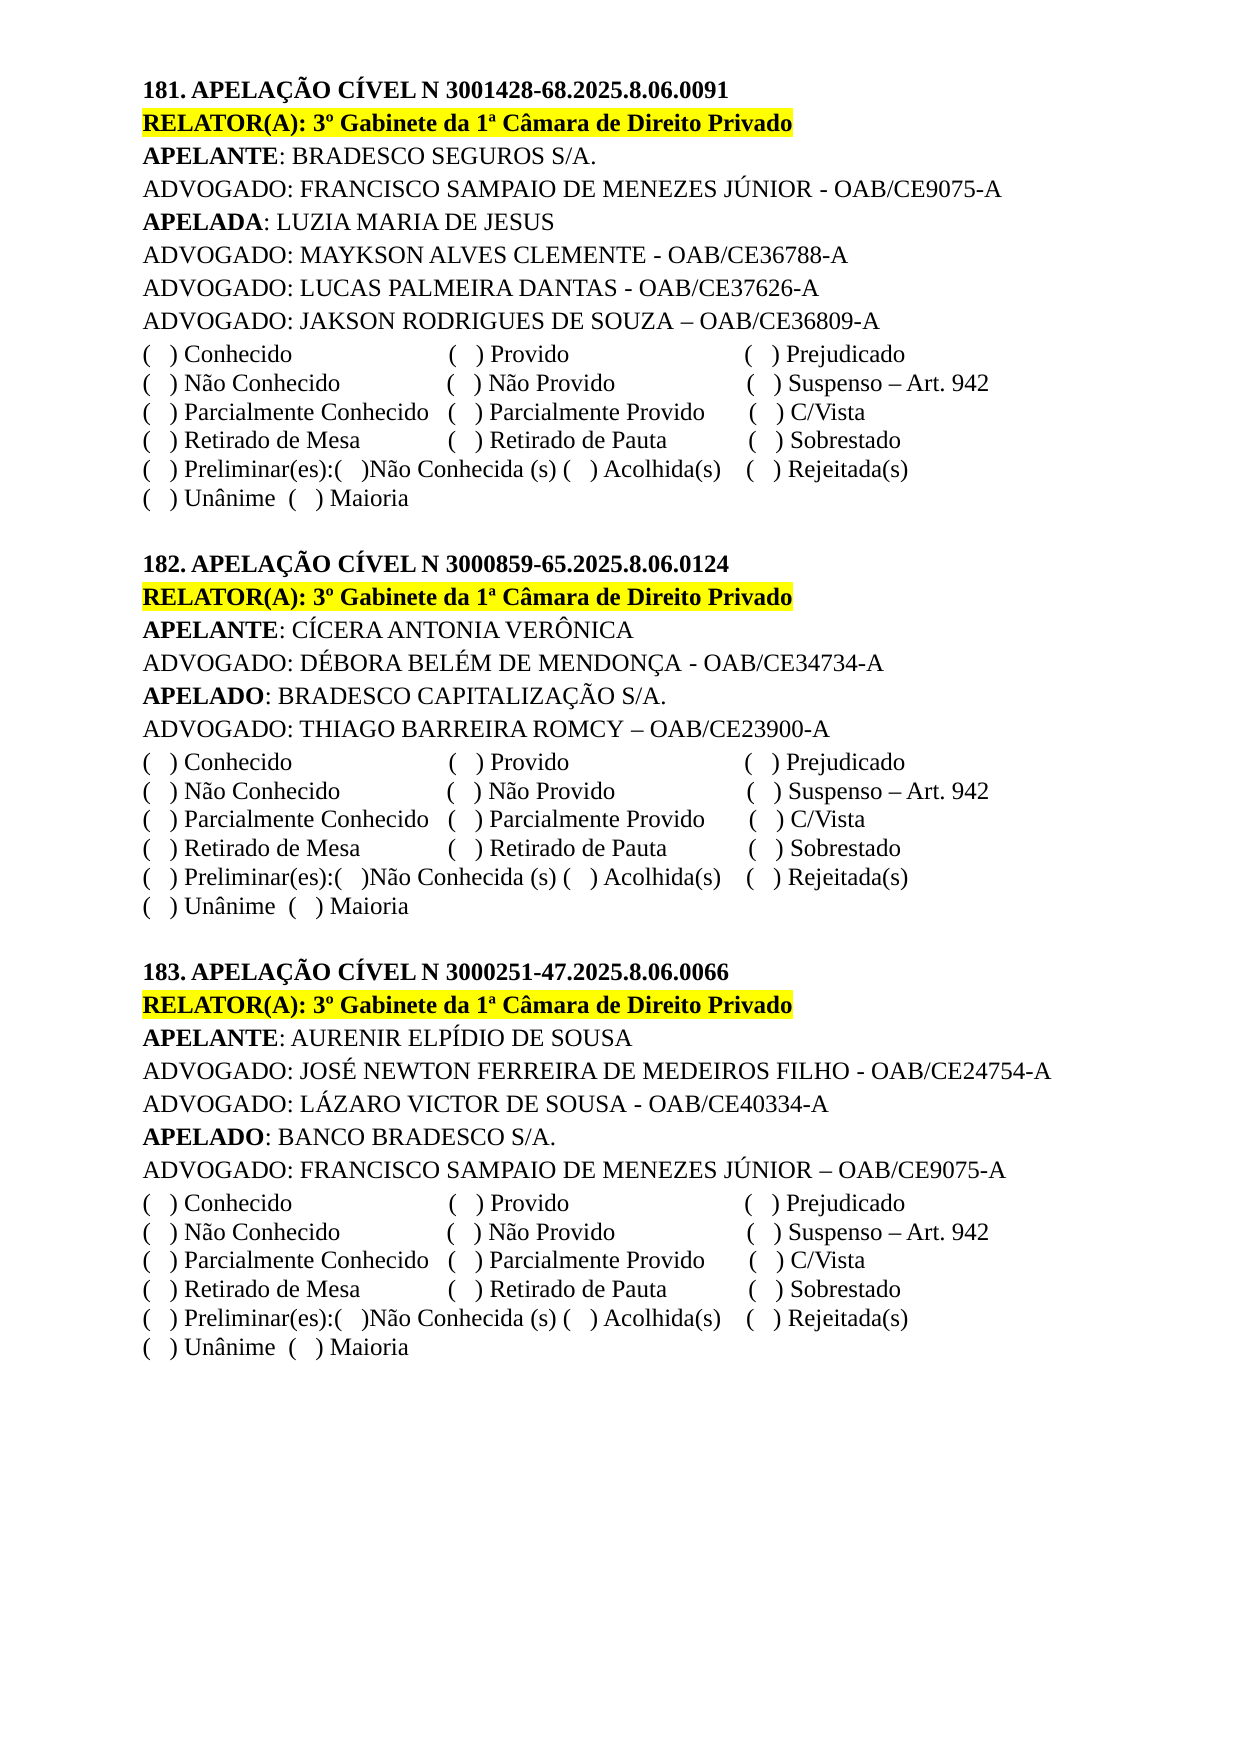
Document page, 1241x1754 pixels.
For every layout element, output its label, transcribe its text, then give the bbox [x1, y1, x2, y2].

text 182. APELAÇÃO CÍVEL N 3000859-65.2025.8.06.0124 RELATOR(A): 3º Gabinete da 1ª Câmara de Direito Privado APELANTE: CÍCERA ANTONIA VERÔNICA ADVOGADO: DÉBORA BELÉM DE MENDONÇA - OAB/CE34734-A APELADO: BRADESCO CAPITALIZAÇÃO S/A. ADVOGADO: THIAGO BARREIRA ROMCY – OAB/CE23900-A [142, 516, 1188, 743]
text 181. APELAÇÃO CÍVEL N 3001428-68.2025.8.06.0091 RELATOR(A): 3º Gabinete da 1ª Câmara de Direito Privado APELANTE: BRADESCO SEGUROS S/A. ADVOGADO: FRANCISCO SAMPAIO DE MENEZES JÚNIOR - OAB/CE9075-A APELADA: LUZIA MARIA DE JESUS ADVOGADO: MAYKSON ALVES CLEMENTE - OAB/CE36788-A ADVOGADO: LUCAS PALMEIRA DANTAS - OAB/CE37626-A ADVOGADO: JAKSON RODRIGUES DE SOUZA – OAB/CE36809-A [142, 75, 1188, 335]
text ( ) Conhecido ( ) Provido ( ) Prejudicado [142, 339, 1141, 368]
text ( ) Preliminar(es):( )Não Conhecida (s) ( ) Acolhida(s) ( ) Rejeitada(s) [142, 862, 1158, 891]
text ( ) Parcialmente Conhecido ( ) Parcialmente Provido ( ) C/Vista [142, 1246, 1158, 1274]
text ( ) Parcialmente Conhecido ( ) Parcialmente Provido ( ) C/Vista [142, 397, 1158, 425]
text ( ) Conhecido ( ) Provido ( ) Prejudicado [142, 1188, 1141, 1217]
text ( ) Não Conhecido ( ) Não Provido ( ) Suspenso – Art. 942 [142, 1217, 1158, 1246]
text ( ) Preliminar(es):( )Não Conhecida (s) ( ) Acolhida(s) ( ) Rejeitada(s) [142, 1303, 1158, 1332]
text ( ) Parcialmente Conhecido ( ) Parcialmente Provido ( ) C/Vista [142, 804, 1158, 833]
text ( ) Retirado de Mesa ( ) Retirado de Pauta ( ) Sobrestado [142, 425, 1158, 454]
text ( ) Unânime ( ) Maioria [142, 1332, 1188, 1427]
text ( ) Conhecido ( ) Provido ( ) Prejudicado [142, 747, 1141, 776]
text ( ) Não Conhecido ( ) Não Provido ( ) Suspenso – Art. 942 [142, 776, 1158, 804]
text ( ) Unânime ( ) Maioria 183. APELAÇÃO CÍVEL N 3000251-47.2025.8.06.0066 RELATOR(A): 3º Gabinete da 1ª Câmara de Direito Privado APELANTE: AURENIR ELPÍDIO DE SOUSA ADVOGADO: JOSÉ NEWTON FERREIRA DE MEDEIROS FILHO - OAB/CE24754-A ADVOGADO: LÁZARO VICTOR DE SOUSA - OAB/CE40334-A APELADO: BANCO BRADESCO S/A. ADVOGADO: FRANCISCO SAMPAIO DE MENEZES JÚNIOR – OAB/CE9075-A [142, 891, 1188, 1184]
text ( ) Não Conhecido ( ) Não Provido ( ) Suspenso – Art. 942 [142, 368, 1158, 397]
text ( ) Retirado de Mesa ( ) Retirado de Pauta ( ) Sobrestado [142, 1274, 1158, 1303]
text ( ) Unânime ( ) Maioria [142, 483, 1188, 512]
text ( ) Preliminar(es):( )Não Conhecida (s) ( ) Acolhida(s) ( ) Rejeitada(s) [142, 454, 1158, 483]
text ( ) Retirado de Mesa ( ) Retirado de Pauta ( ) Sobrestado [142, 833, 1158, 862]
